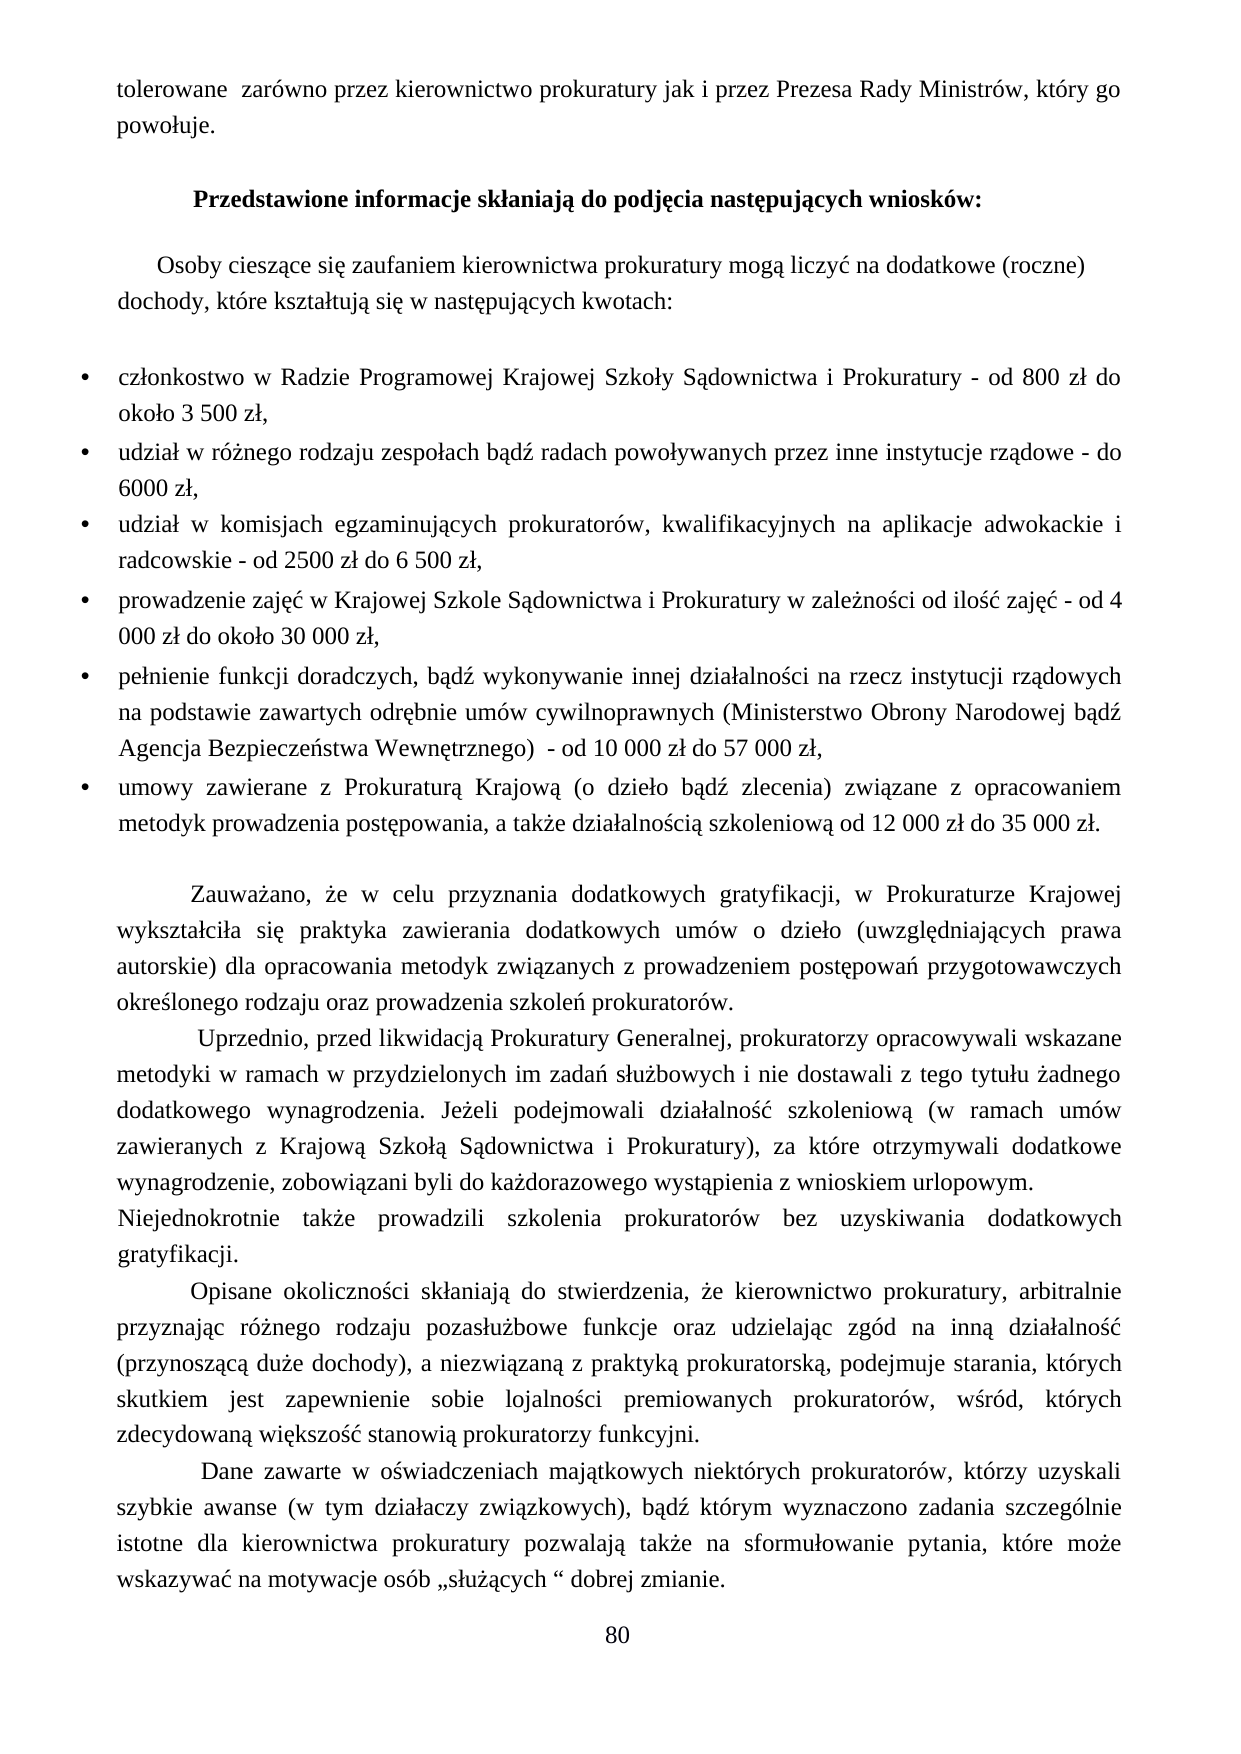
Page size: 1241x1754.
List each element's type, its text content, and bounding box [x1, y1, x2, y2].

list umowy zawierane z Prokuraturą Krajową (o dzieło bądź zlecenia) związane z opracowaniem metodyk prowadzenia postępowania, a także działalnością szkoleniową od 12 000 zł do 35 000 zł. [81, 772, 1122, 837]
text Uprzednio, przed likwidacją Prokuratury Generalnej, prokuratorzy opracowywali wskazane metodyki w ramach w przydzielonych im zadań służbowych i nie dostawali z tego tytułu żadnego dodatkowego wynagrodzenia. Jeżeli podejmowali działalność szkoleniową (w ramach umów zawieranych z Krajową Szkołą Sądownictwa i Prokuratury), za które otrzymywali dodatkowe wynagrodzenie, zobowiązani byli do każdorazowego wystąpienia z wnioskiem urlopowym. [116, 1023, 1122, 1196]
text Niejednokrotnie także prowadzili szkolenia prokuratorów bez uzyskiwania dodatkowych gratyfikacji. [117, 1203, 1122, 1268]
text Osoby cieszące się zaufaniem kierownictwa prokuratury mogą liczyć na dodatkowe (roczne) [157, 250, 1122, 279]
list udział w komisjach egzaminujących prokuratorów, kwalifikacyjnych na aplikacje adwokackie i radcowskie - od 2500 zł do 6 500 zł, [81, 509, 1122, 574]
text Dane zawarte w oświadczeniach majątkowych niektórych prokuratorów, którzy uzyskali szybkie awanse (w tym działaczy związkowych), bądź którym wyznaczono zadania szczególnie istotne dla kierownictwa prokuratury pozwalają także na sformułowanie pytania, które może wskazywać na motywacje osób „służących “ dobrej zmianie. [116, 1456, 1122, 1593]
text dochody, które kształtują się w następujących kwotach: [117, 286, 1122, 315]
text Zauważano, że w celu przyznania dodatkowych gratyfikacji, w Prokuraturze Krajowej wykształciła się praktyka zawierania dodatkowych umów o dzieło (uwzględniających prawa autorskie) dla opracowania metodyk związanych z prowadzeniem postępowań przygotowawczych określonego rodzaju oraz prowadzenia szkoleń prokuratorów. [116, 879, 1122, 1016]
text tolerowane zarówno przez kierownictwo prokuratury jak i przez Prezesa Rady Ministrów, który go powołuje. [116, 74, 1122, 138]
list udział w różnego rodzaju zespołach bądź radach powoływanych przez inne instytucje rządowe - do 6000 zł, [81, 437, 1122, 502]
list pełnienie funkcji doradczych, bądź wykonywanie innej działalności na rzecz instytucji rządowych na podstawie zawartych odrębnie umów cywilnoprawnych (Ministerstwo Obrony Narodowej bądź Agencja Bezpieczeństwa Wewnętrznego) - od 10 000 zł do 57 000 zł, [81, 661, 1122, 761]
text Przedstawione informacje skłaniają do podjęcia następujących wniosków: [193, 184, 1123, 212]
list prowadzenie zajęć w Krajowej Szkole Sądownictwa i Prokuratury w zależności od ilość zajęć - od 4 000 zł do około 30 000 zł, [81, 585, 1122, 650]
list członkostwo w Radzie Programowej Krajowej Szkoły Sądownictwa i Prokuratury - od 800 zł do około 3 500 zł, [81, 362, 1122, 426]
text Opisane okoliczności skłaniają do stwierdzenia, że kierownictwo prokuratury, arbitralnie przyznając różnego rodzaju pozasłużbowe funkcje oraz udzielając zgód na inną działalność (przynoszącą duże dochody), a niezwiązaną z praktyką prokuratorską, podejmuje starania, których skutkiem jest zapewnienie sobie lojalności premiowanych prokuratorów, wśród, których zdecydowaną większość stanowią prokuratorzy funkcyjni. [116, 1276, 1122, 1448]
